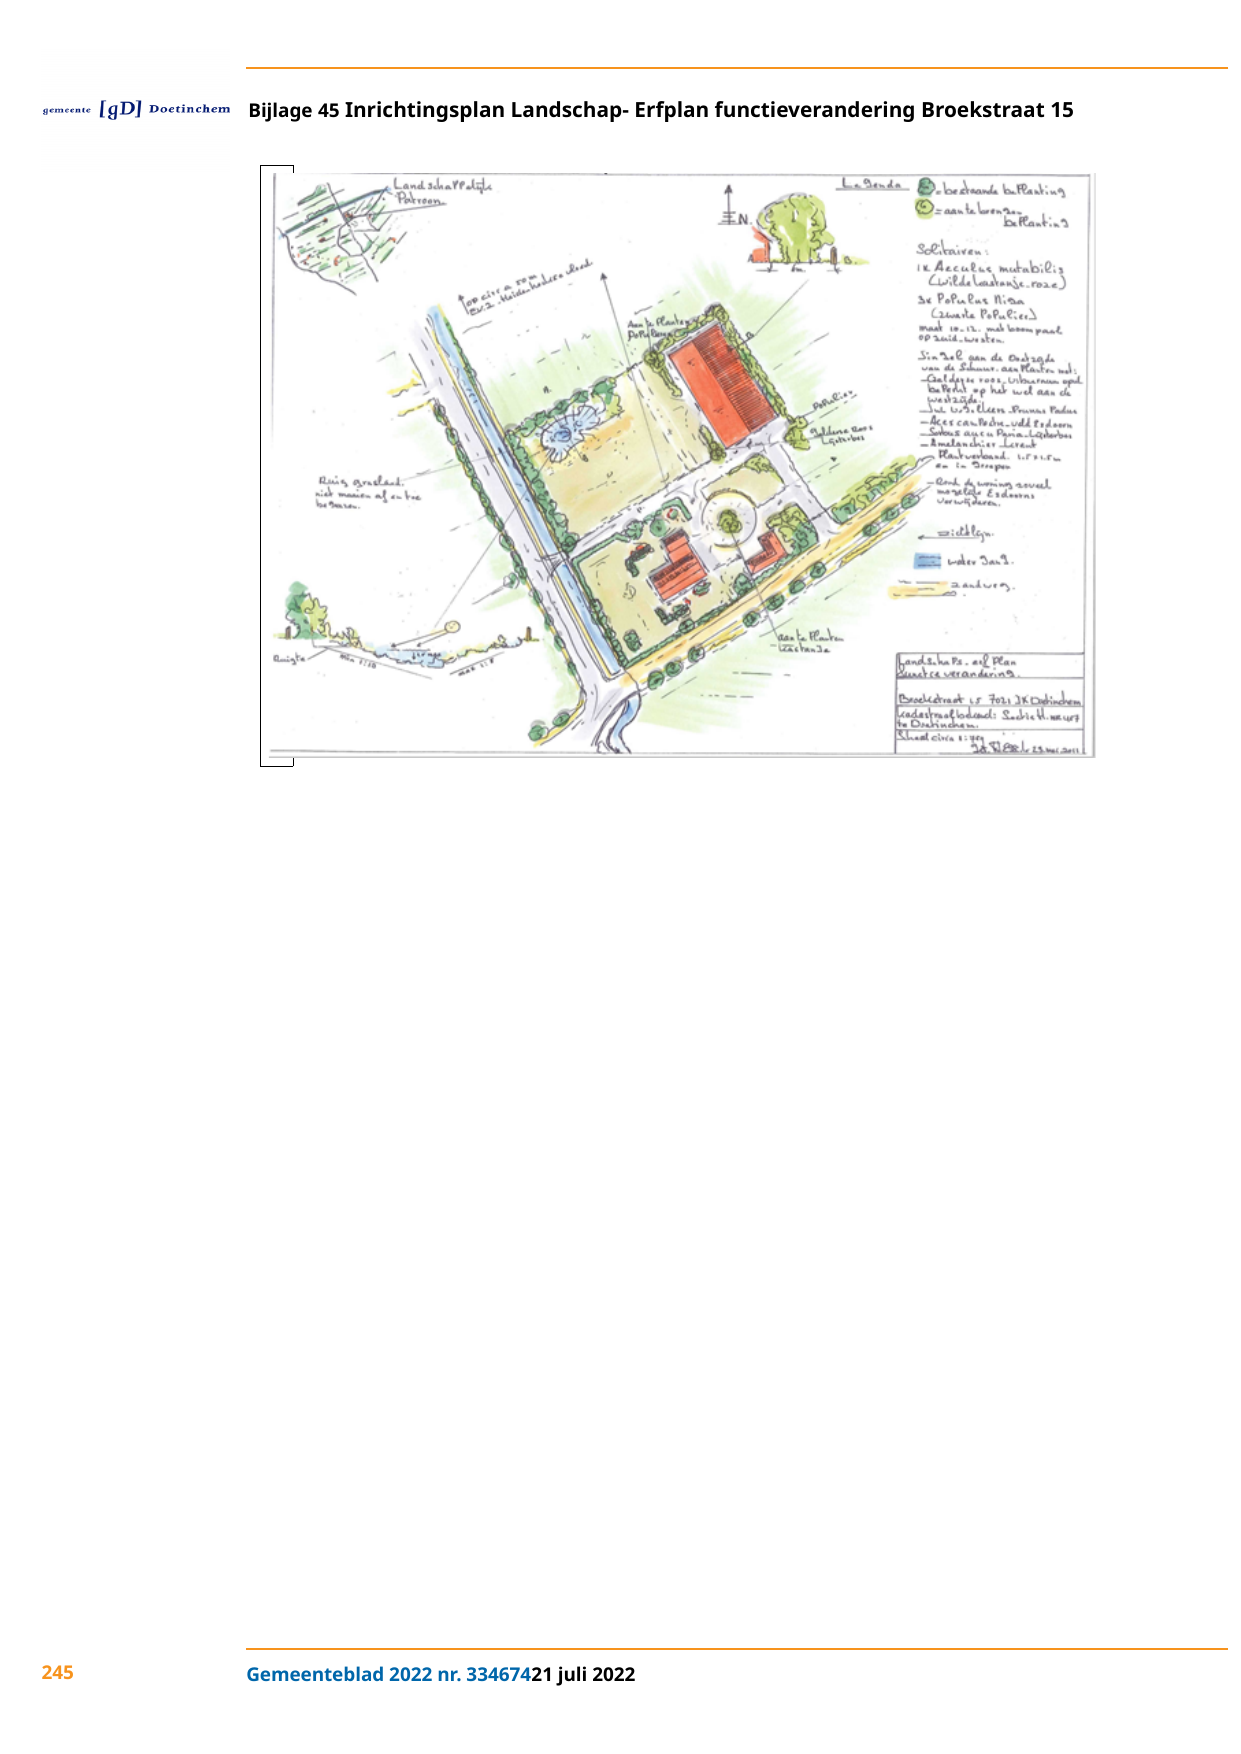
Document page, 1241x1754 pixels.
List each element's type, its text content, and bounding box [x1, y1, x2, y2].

picture [268, 173, 1096, 758]
picture [41, 47, 231, 172]
text Bijlage 45 Inrichtingsplan Landschap- Erfplan functieverandering Broekstraat 15 [248, 95, 1152, 123]
